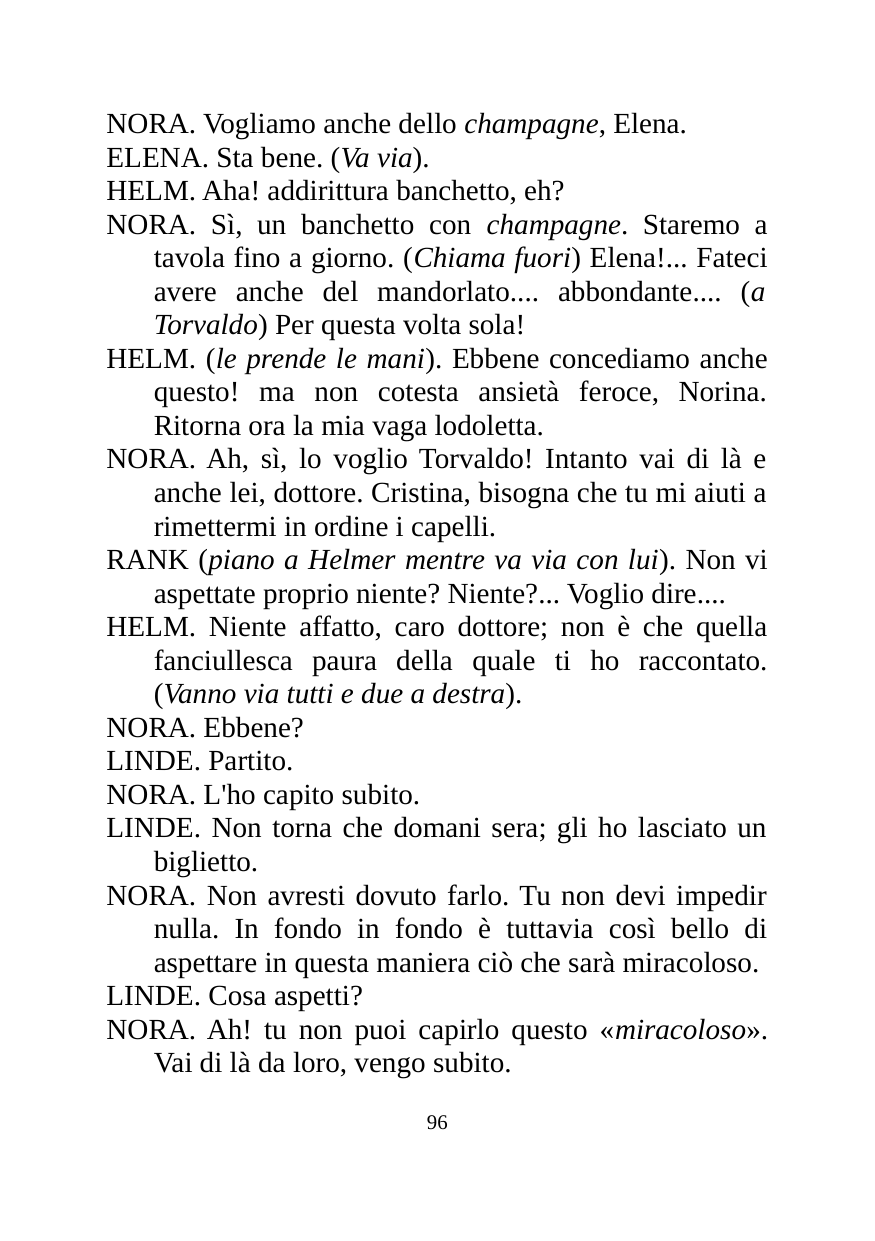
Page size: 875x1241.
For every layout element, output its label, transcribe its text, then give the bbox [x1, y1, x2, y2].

text NORA. Non avresti dovuto farlo. Tu non devi impedir nulla. In fondo in fondo è tuttavia così bello di aspettare in questa maniera ciò che sarà miracoloso. [106, 878, 768, 978]
text HELM. Aha! addirittura banchetto, eh? [106, 173, 768, 207]
text NORA. Ebbene? [106, 710, 768, 743]
text NORA. Ah, sì, lo voglio Torvaldo! Intanto vai di là e anche lei, dottore. Cristina, bisogna che tu mi aiuti a rimettermi in ordine i capelli. [106, 442, 768, 542]
text NORA. Vogliamo anche dello champagne, Elena. [106, 106, 768, 140]
text HELM. Niente affatto, caro dottore; non è che quella fanciullesca paura della quale ti ho raccontato. (Vanno via tutti e due a destra). [106, 609, 768, 710]
text NORA. Sì, un banchetto con champagne. Staremo a tavola fino a giorno. (Chiama fuori) Elena!... Fateci avere anche del mandorlato.... abbondante.... (a Torvaldo) Per questa volta sola! [106, 207, 768, 341]
text LINDE. Partito. [106, 743, 768, 777]
text ELENA. Sta bene. (Va via). [106, 140, 768, 173]
text LINDE. Cosa aspetti? [106, 978, 768, 1012]
text RANK (piano a Helmer mentre va via con lui). Non vi aspettate proprio niente? Niente?... Voglio dire.... [106, 542, 768, 609]
text NORA. Ah! tu non puoi capirlo questo «miracoloso». Vai di là da loro, vengo subito. [106, 1012, 768, 1079]
text LINDE. Non torna che domani sera; gli ho lasciato un biglietto. [106, 811, 768, 878]
text HELM. (le prende le mani). Ebbene concediamo anche questo! ma non cotesta ansietà feroce, Norina. Ritorna ora la mia vaga lodoletta. [106, 341, 768, 442]
text NORA. L'ho capito subito. [106, 777, 768, 811]
